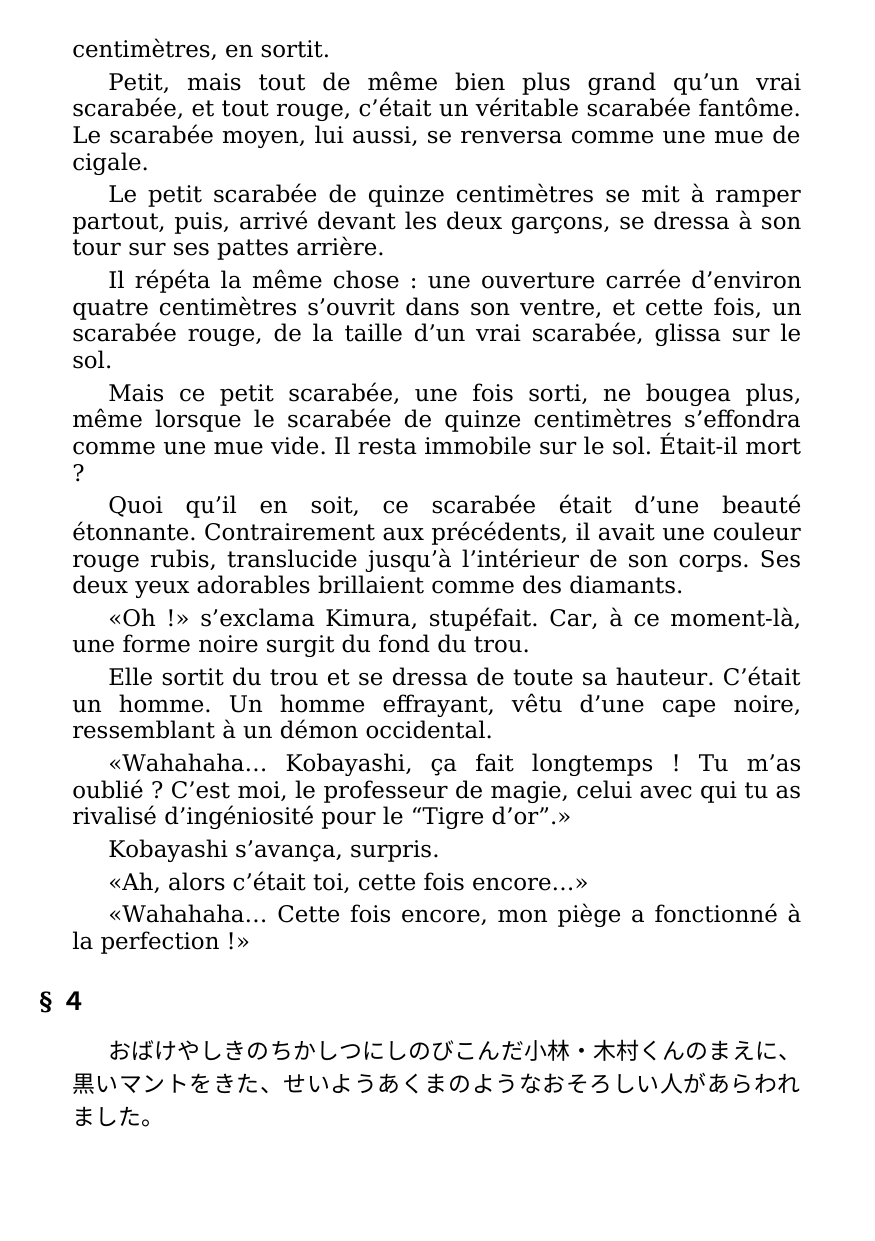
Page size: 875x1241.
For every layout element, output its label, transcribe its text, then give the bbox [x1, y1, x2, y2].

text おばけやしきのちかしつにしのびこんだ小林・木村くんのまえに、黒いマントをきた、せいようあくまのようなおそろしい人があらわれました。 [72, 1032, 802, 1132]
text Mais ce petit scarabée, une fois sorti, ne bougea plus, même lorsque le scarabée de quinze centimètres s’effondra comme une mue vide. Il resta immobile sur le sol. Était-il mort ? [72, 380, 802, 486]
text «Oh !» s’exclama Kimura, stupéfait. Car, à ce moment-là, une forme noire surgit du fond du trou. [72, 605, 802, 658]
subtitle § ４ [36, 978, 838, 1021]
text Elle sortit du trou et se dressa de toute sa hauteur. C’était un homme. Un homme effrayant, vêtu d’une cape noire, ressemblant à un démon occidental. [72, 664, 802, 744]
text Le petit scarabée de quinze centimètres se mit à ramper partout, puis, arrivé devant les deux garçons, se dressa à son tour sur ses pattes arrière. [72, 181, 802, 261]
text Quoi qu’il en soit, ce scarabée était d’une beauté étonnante. Contrairement aux précédents, il avait une couleur rouge rubis, translucide jusqu’à l’intérieur de son corps. Ses deux yeux adorables brillaient comme des diamants. [72, 492, 802, 599]
text Petit, mais tout de même bien plus grand qu’un vrai scarabée, et tout rouge, c’était un véritable scarabée fantôme. Le scarabée moyen, lui aussi, se renversa comme une mue de cigale. [72, 69, 802, 175]
text Il répéta la même chose : une ouverture carrée d’environ quatre centimètres s’ouvrit dans son ventre, et cette fois, un scarabée rouge, de la taille d’un vrai scarabée, glissa sur le sol. [72, 267, 802, 374]
text «Wahahaha… Cette fois encore, mon piège a fonctionné à la perfection !» [72, 901, 802, 955]
text «Wahahaha… Kobayashi, ça fait longtemps ! Tu m’as oublié ? C’est moi, le professeur de magie, celui avec qui tu as rivalisé d’ingéniosité pour le “Tigre d’or”.» [72, 750, 802, 830]
text «Ah, alors c’était toi, cette fois encore…» [72, 869, 802, 895]
text centimètres, en sortit. [72, 36, 802, 63]
text Kobayashi s’avança, surpris. [72, 836, 802, 863]
